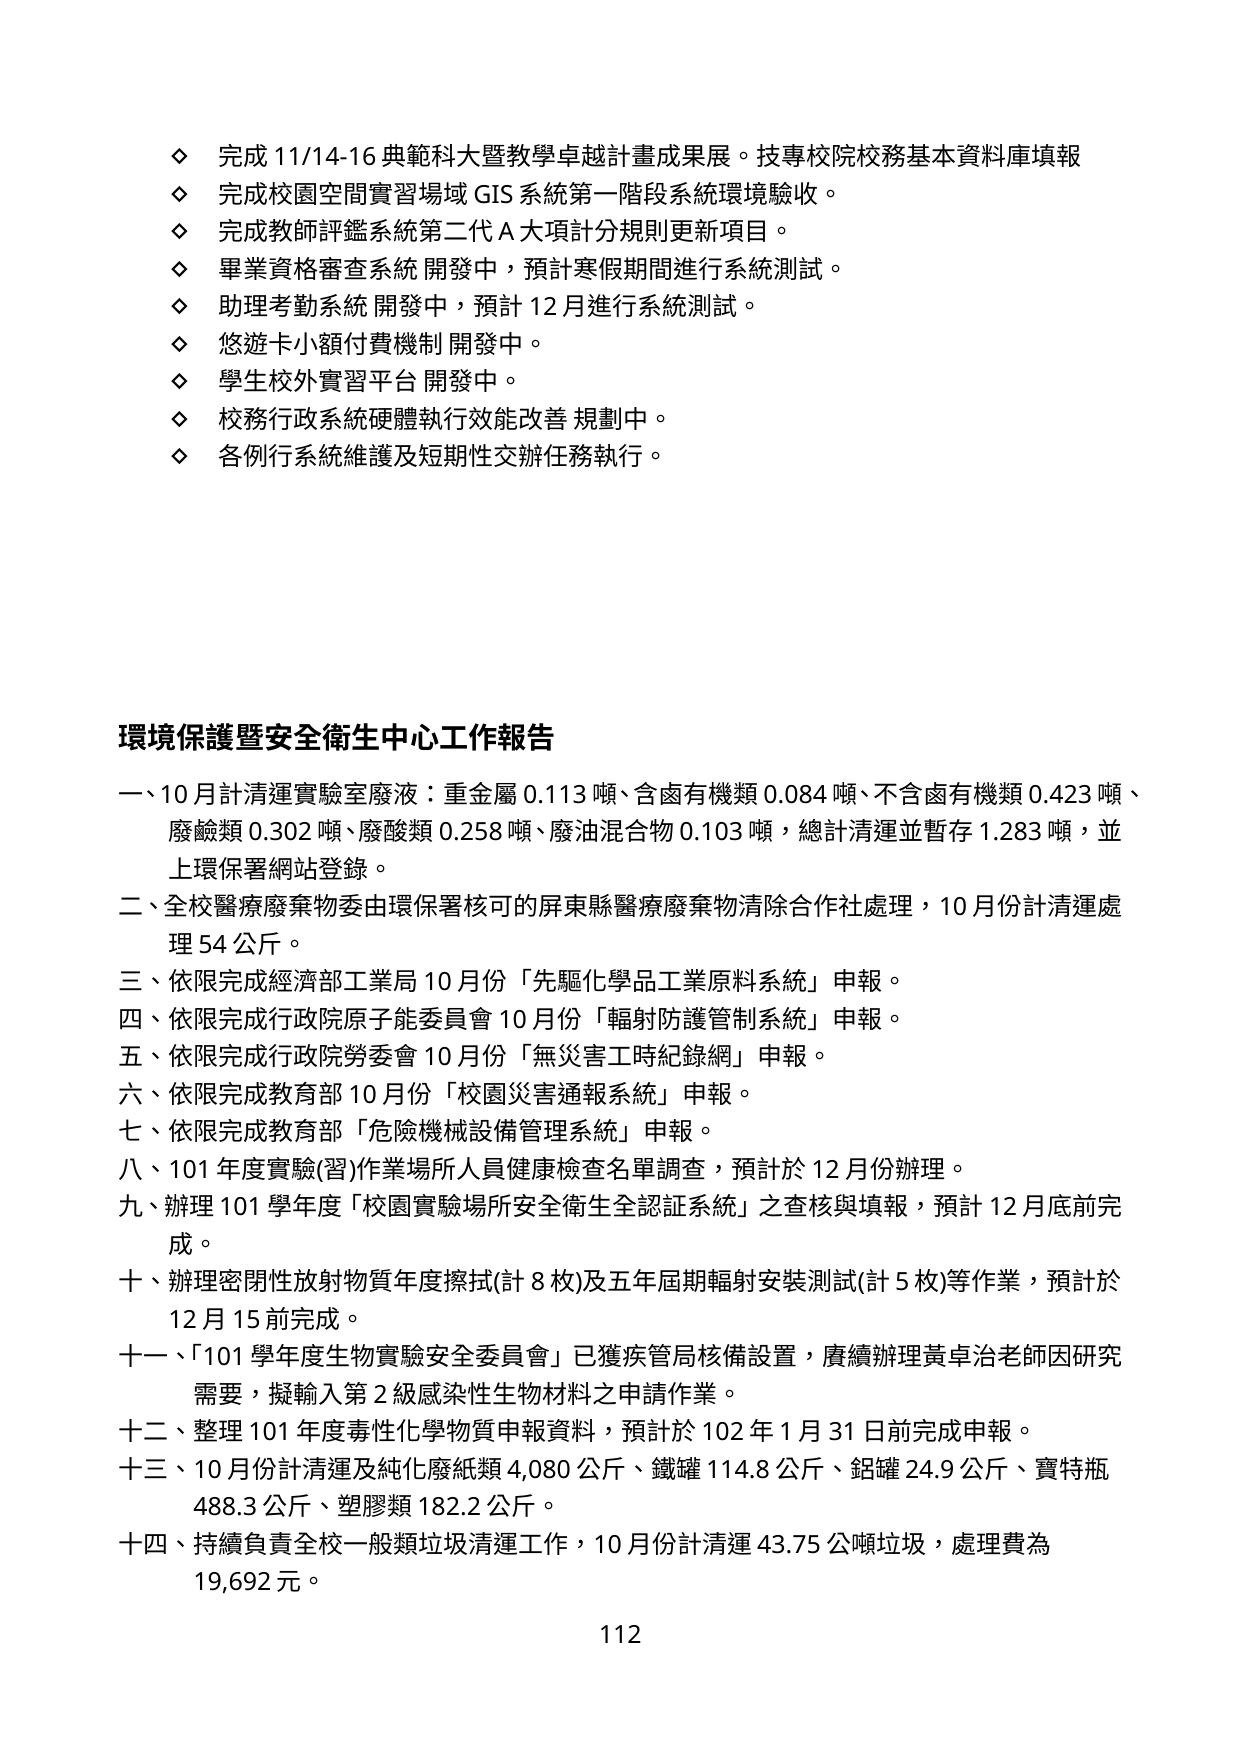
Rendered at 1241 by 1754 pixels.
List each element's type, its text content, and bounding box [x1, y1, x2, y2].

list 各例行系統維護及短期性交辦任務執行。 [168, 436, 1122, 473]
text 九、辦理101學年度「校園實驗場所安全衛生全認証系統」之查核與填報，預計12月底前完成。 [118, 1186, 1122, 1261]
text 七、依限完成教育部「危險機械設備管理系統」申報。 [118, 1111, 1122, 1148]
list 完成教師評鑑系統第二代A大項計分規則更新項目。 [168, 211, 1122, 248]
text 十一、「101學年度生物實驗安全委員會」已獲疾管局核備設置，賡續辦理黃卓治老師因研究需要，擬輸入第2級感染性生物材料之申請作業。 [118, 1336, 1122, 1411]
list 悠遊卡小額付費機制 開發中。 [168, 323, 1122, 361]
text 一、10月計清運實驗室廢液：重金屬0.113噸、含鹵有機類0.084噸、不含鹵有機類0.423噸、廢鹼類0.302噸、廢酸類0.258噸、廢油混合物0.103噸，總計清運並暫存1.283噸，並上環保署網站登錄。 [118, 773, 1122, 886]
text 十、辦理密閉性放射物質年度擦拭(計8枚)及五年屆期輻射安裝測試(計5枚)等作業，預計於12月15前完成。 [118, 1261, 1122, 1336]
list 完成11/14-16典範科大暨教學卓越計畫成果展。技專校院校務基本資料庫填報 [168, 136, 1122, 173]
list 助理考勤系統 開發中，預計12月進行系統測試。 [168, 286, 1122, 323]
text 八、101年度實驗(習)作業場所人員健康檢查名單調查，預計於12月份辦理。 [118, 1148, 1122, 1186]
text 六、依限完成教育部10月份「校園災害通報系統」申報。 [118, 1073, 1122, 1111]
text 四、依限完成行政院原子能委員會10月份「輻射防護管制系統」申報。 [118, 998, 1122, 1036]
list 畢業資格審查系統 開發中，預計寒假期間進行系統測試。 [168, 248, 1122, 286]
text 十三、10月份計清運及純化廢紙類4,080公斤、鐵罐114.8公斤、鋁罐24.9公斤、寶特瓶488.3公斤、塑膠類182.2公斤。 [118, 1448, 1122, 1523]
text 環境保護暨安全衛生中心工作報告 [118, 698, 1122, 773]
text 五、依限完成行政院勞委會10月份「無災害工時紀錄網」申報。 [118, 1036, 1122, 1073]
text 三、依限完成經濟部工業局10月份「先驅化學品工業原料系統」申報。 [118, 961, 1122, 998]
list 完成校園空間實習場域GIS系統第一階段系統環境驗收。 [168, 173, 1122, 211]
list 校務行政系統硬體執行效能改善 規劃中。 [168, 398, 1122, 436]
text 二、全校醫療廢棄物委由環保署核可的屏東縣醫療廢棄物清除合作社處理，10月份計清運處理54公斤。 [118, 886, 1122, 961]
list 學生校外實習平台 開發中。 [168, 361, 1122, 398]
text 十四、持續負責全校一般類垃圾清運工作，10月份計清運43.75公噸垃圾，處理費為19,692元。 [118, 1523, 1122, 1598]
text 十二、整理101年度毒性化學物質申報資料，預計於102年1月31日前完成申報。 [118, 1411, 1122, 1448]
